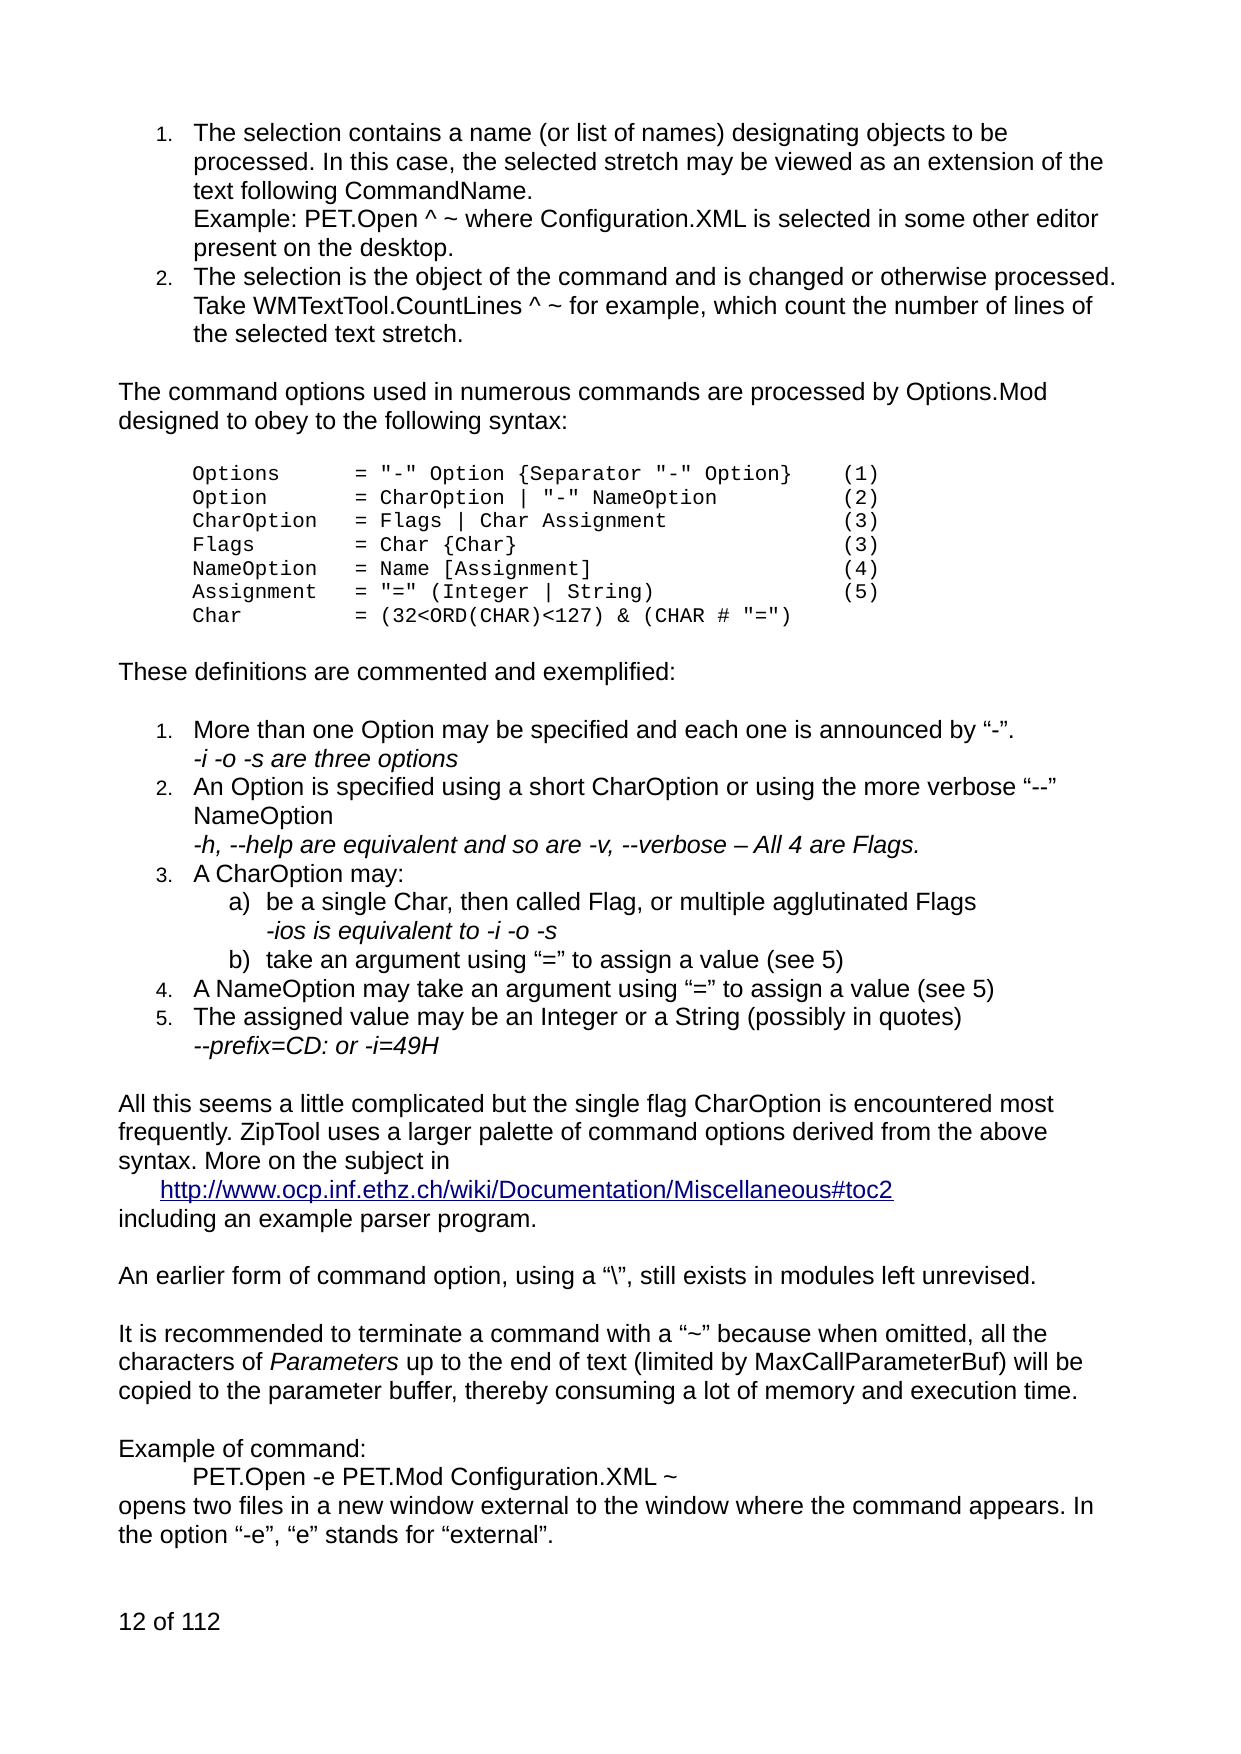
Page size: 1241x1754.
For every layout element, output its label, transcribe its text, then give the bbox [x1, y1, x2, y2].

text NameOption = Name [Assignment] (4) [192, 558, 1122, 581]
text All this seems a little complicated but the single flag CharOption is encountered most frequently. ZipTool uses a larger palette of command options derived from the above syntax. More on the subject in [118, 1089, 1122, 1175]
text The command options used in numerous commands are processed by Options.Mod designed to obey to the following syntax: [118, 377, 1122, 434]
list More than one Option may be specified and each one is announced by “-”. [156, 715, 1122, 744]
list --prefix=CD: or -i=49H [156, 1031, 1122, 1060]
list Example: PET.Open ^ ~ where Configuration.XML is selected in some other editor present on the desktop. [156, 204, 1122, 262]
text Char = (32<ORD(CHAR)<127) & (CHAR # "=") [192, 605, 1122, 629]
text CharOption = Flags | Char Assignment (3) [192, 510, 1122, 534]
text opens two files in a new window external to the window where the command appears. In the option “-e”, “e” stands for “external”. [118, 1491, 1122, 1549]
text Flags = Char {Char} (3) [192, 534, 1122, 558]
list The selection contains a name (or list of names) designating objects to be processed. In this case, the selected stretch may be viewed as an extension of the text following CommandName. [156, 118, 1122, 204]
text An earlier form of command option, using a “\”, still exists in modules left unrevised. [118, 1261, 1122, 1290]
list -h, --help are equivalent and so are -v, --verbose – All 4 are Flags. [156, 830, 1122, 859]
list take an argument using “=” to assign a value (see 5) [228, 945, 1122, 974]
text including an example parser program. [118, 1204, 1122, 1232]
text Assignment = "=" (Integer | String) (5) [192, 581, 1122, 605]
text It is recommended to terminate a command with a “~” because when omitted, all the characters of Parameters up to the end of text (limited by MaxCallParameterBuf) will be copied to the parameter buffer, thereby consuming a lot of memory and execution time. [118, 1319, 1122, 1405]
list An Option is specified using a short CharOption or using the more verbose “--” NameOption [156, 772, 1122, 830]
text Option = CharOption | "-" NameOption (2) [192, 487, 1122, 510]
list A NameOption may take an argument using “=” to assign a value (see 5) [156, 974, 1122, 1002]
list be a single Char, then called Flag, or multiple agglutinated Flags [228, 887, 1122, 916]
text These definitions are commented and exemplified: [118, 657, 1122, 686]
list -i -o -s are three options [156, 744, 1122, 772]
list -ios is equivalent to -i -o -s [228, 916, 1122, 945]
text http://www.ocp.inf.ethz.ch/wiki/Documentation/Miscellaneous#toc2 [118, 1175, 1122, 1204]
list A CharOption may: [156, 859, 1122, 887]
text Example of command: [118, 1434, 1122, 1462]
text PET.Open -e PET.Mod Configuration.XML ~ [192, 1462, 1122, 1491]
list The selection is the object of the command and is changed or otherwise processed. Take WMTextTool.CountLines ^ ~ for example, which count the number of lines of the selected text stretch. [156, 262, 1122, 348]
list The assigned value may be an Integer or a String (possibly in quotes) [156, 1002, 1122, 1031]
text Options = "-" Option {Separator "-" Option} (1) [192, 463, 1122, 487]
